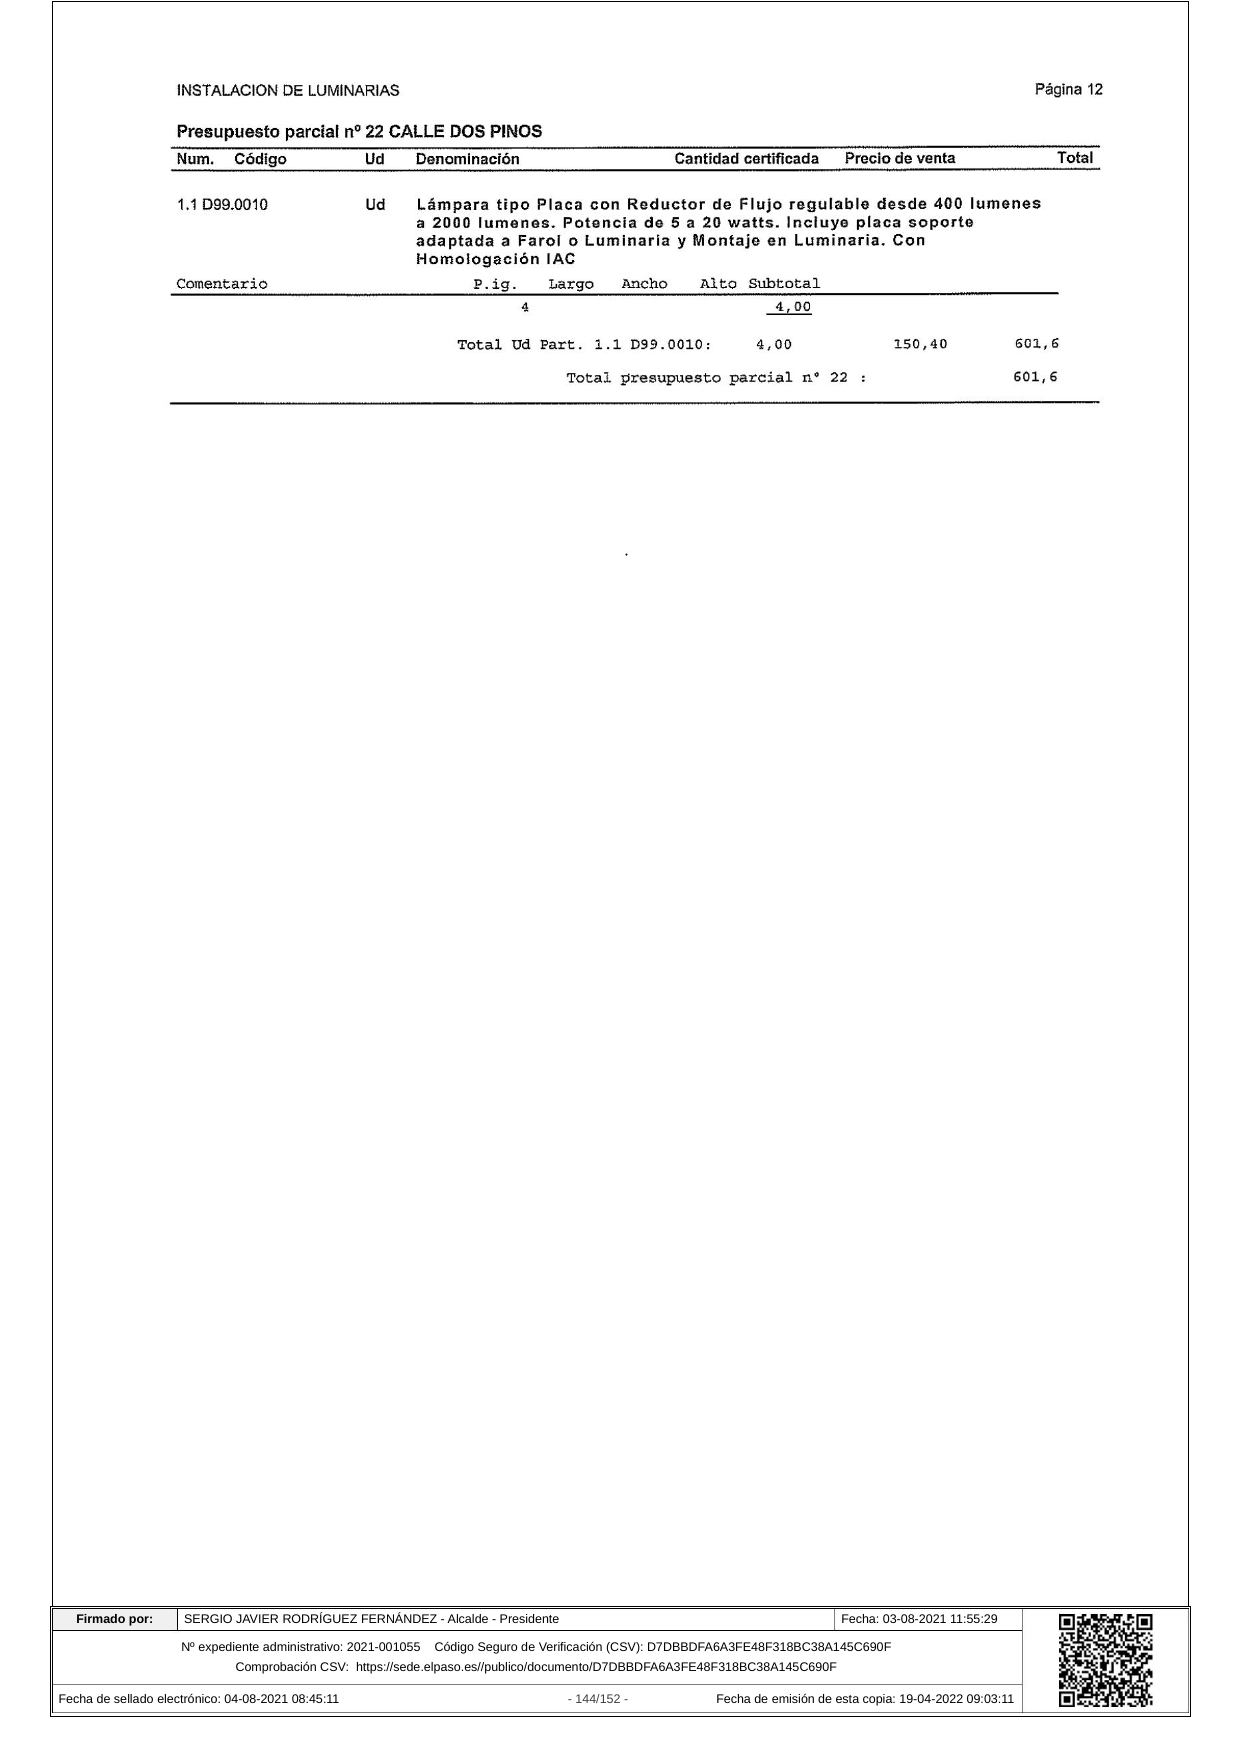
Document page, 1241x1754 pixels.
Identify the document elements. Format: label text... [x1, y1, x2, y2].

text Nº expediente administrativo: 2021-001055 Código Seguro de Verificación (CSV): D7DBBDFA6A3FE48F318BC38A145C690F [181, 1640, 918, 1654]
text Firmado por: [76, 1612, 172, 1626]
text - 144/152 - [568, 1693, 647, 1707]
text Fecha: 03-08-2021 11:55:29 [841, 1612, 1022, 1626]
picture [53, 2, 1188, 1606]
text Fecha de sellado electrónico: 04-08-2021 08:45:11 [58, 1692, 365, 1706]
text SERGIO JAVIER RODRÍGUEZ FERNÁNDEZ - Alcalde - Presidente [184, 1612, 586, 1626]
picture [51, 1607, 1190, 1716]
text Fecha de emisión de esta copia: 19-04-2022 09:03:11 [716, 1692, 1041, 1706]
text Comprobación CSV: https://sede.elpaso.es//publico/documento/D7DBBDFA6A3FE48F318BC38A145C690F [235, 1661, 918, 1674]
